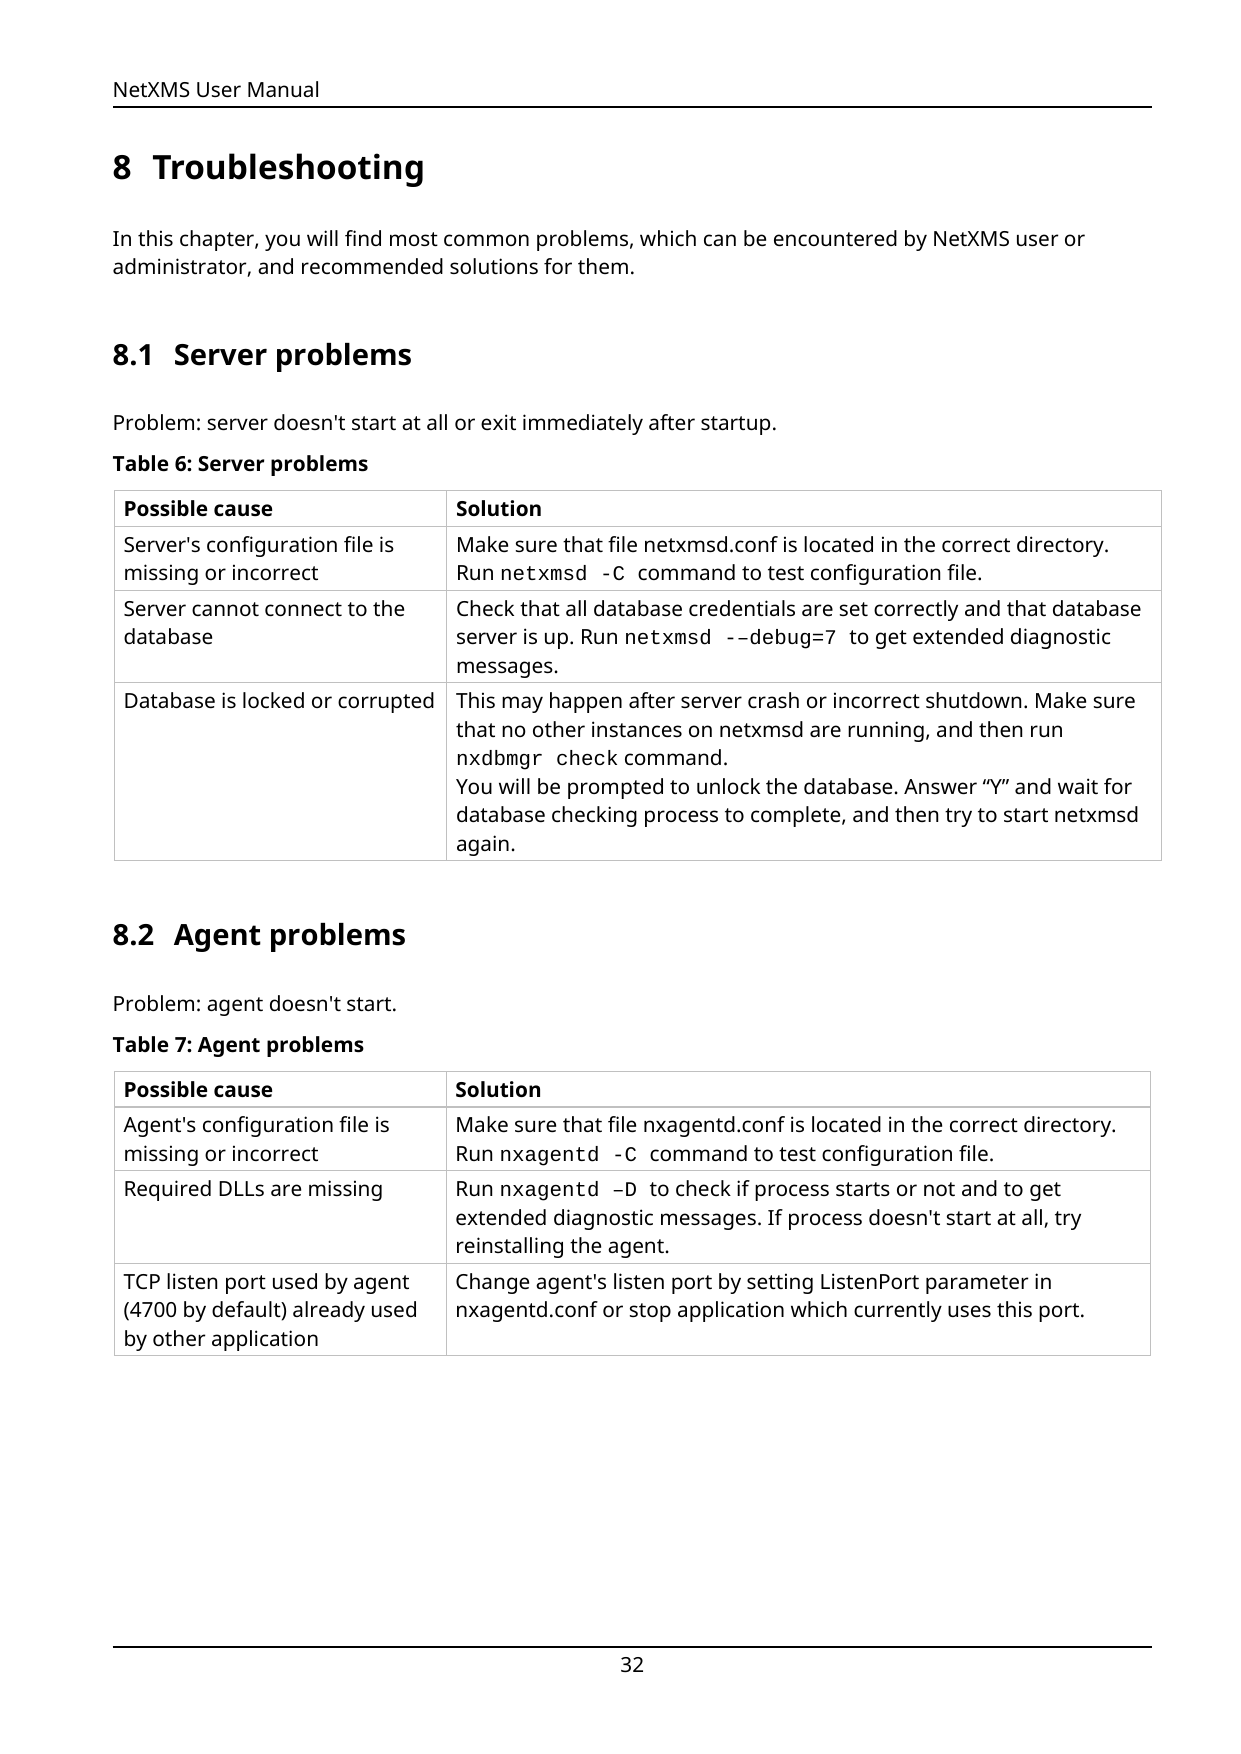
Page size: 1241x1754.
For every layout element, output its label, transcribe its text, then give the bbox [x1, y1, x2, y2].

subtitle Troubleshooting [112, 143, 1152, 189]
table_header Solution [447, 491, 1161, 526]
table_cell Server cannot connect to the database [115, 591, 446, 682]
subtitle Agent problems [112, 914, 1152, 954]
table_cell This may happen after server crash or incorrect shutdown. Make sure that no other instances on netxmsd are running, and then run nxdbmgr check command. You will be prompted to unlock the database. Answer “Y” and wait for database checking process to complete, and then try to start netxmsd again. [447, 683, 1161, 860]
table_cell Make sure that file nxagentd.conf is located in the correct directory. Run nxagentd -C command to test configuration file. [447, 1108, 1150, 1170]
text Problem: server doesn't start at all or exit immediately after startup. [112, 408, 1152, 437]
text In this chapter, you will find most common problems, which can be encountered by NetXMS user or administrator, and recommended solutions for them. [112, 224, 1152, 281]
text Table 6: Server problems [112, 449, 1152, 478]
table_cell Server's configuration file is missing or incorrect [115, 527, 446, 590]
table_header Possible cause [115, 1072, 446, 1106]
table_cell TCP listen port used by agent (4700 by default) already used by other application [115, 1264, 446, 1355]
text Problem: agent doesn't start. [112, 989, 1152, 1017]
subtitle Server problems [112, 334, 1152, 374]
table_cell Database is locked or corrupted [115, 683, 446, 860]
table_cell Required DLLs are missing [115, 1171, 446, 1263]
table_cell Make sure that file netxmsd.conf is located in the correct directory. Run netxmsd -C command to test configuration file. [447, 527, 1161, 590]
table_cell Run nxagentd –D to check if process starts or not and to get extended diagnostic messages. If process doesn't start at all, try reinstalling the agent. [447, 1171, 1150, 1263]
table_cell Agent's configuration file is missing or incorrect [115, 1108, 446, 1170]
table_header Solution [447, 1072, 1150, 1106]
table_header Possible cause [115, 491, 446, 526]
table_cell Change agent's listen port by setting ListenPort parameter in nxagentd.conf or stop application which currently uses this port. [447, 1264, 1150, 1355]
text Table 7: Agent problems [112, 1030, 1152, 1058]
table_cell Check that all database credentials are set correctly and that database server is up. Run netxmsd -–debug=7 to get extended diagnostic messages. [447, 591, 1161, 682]
